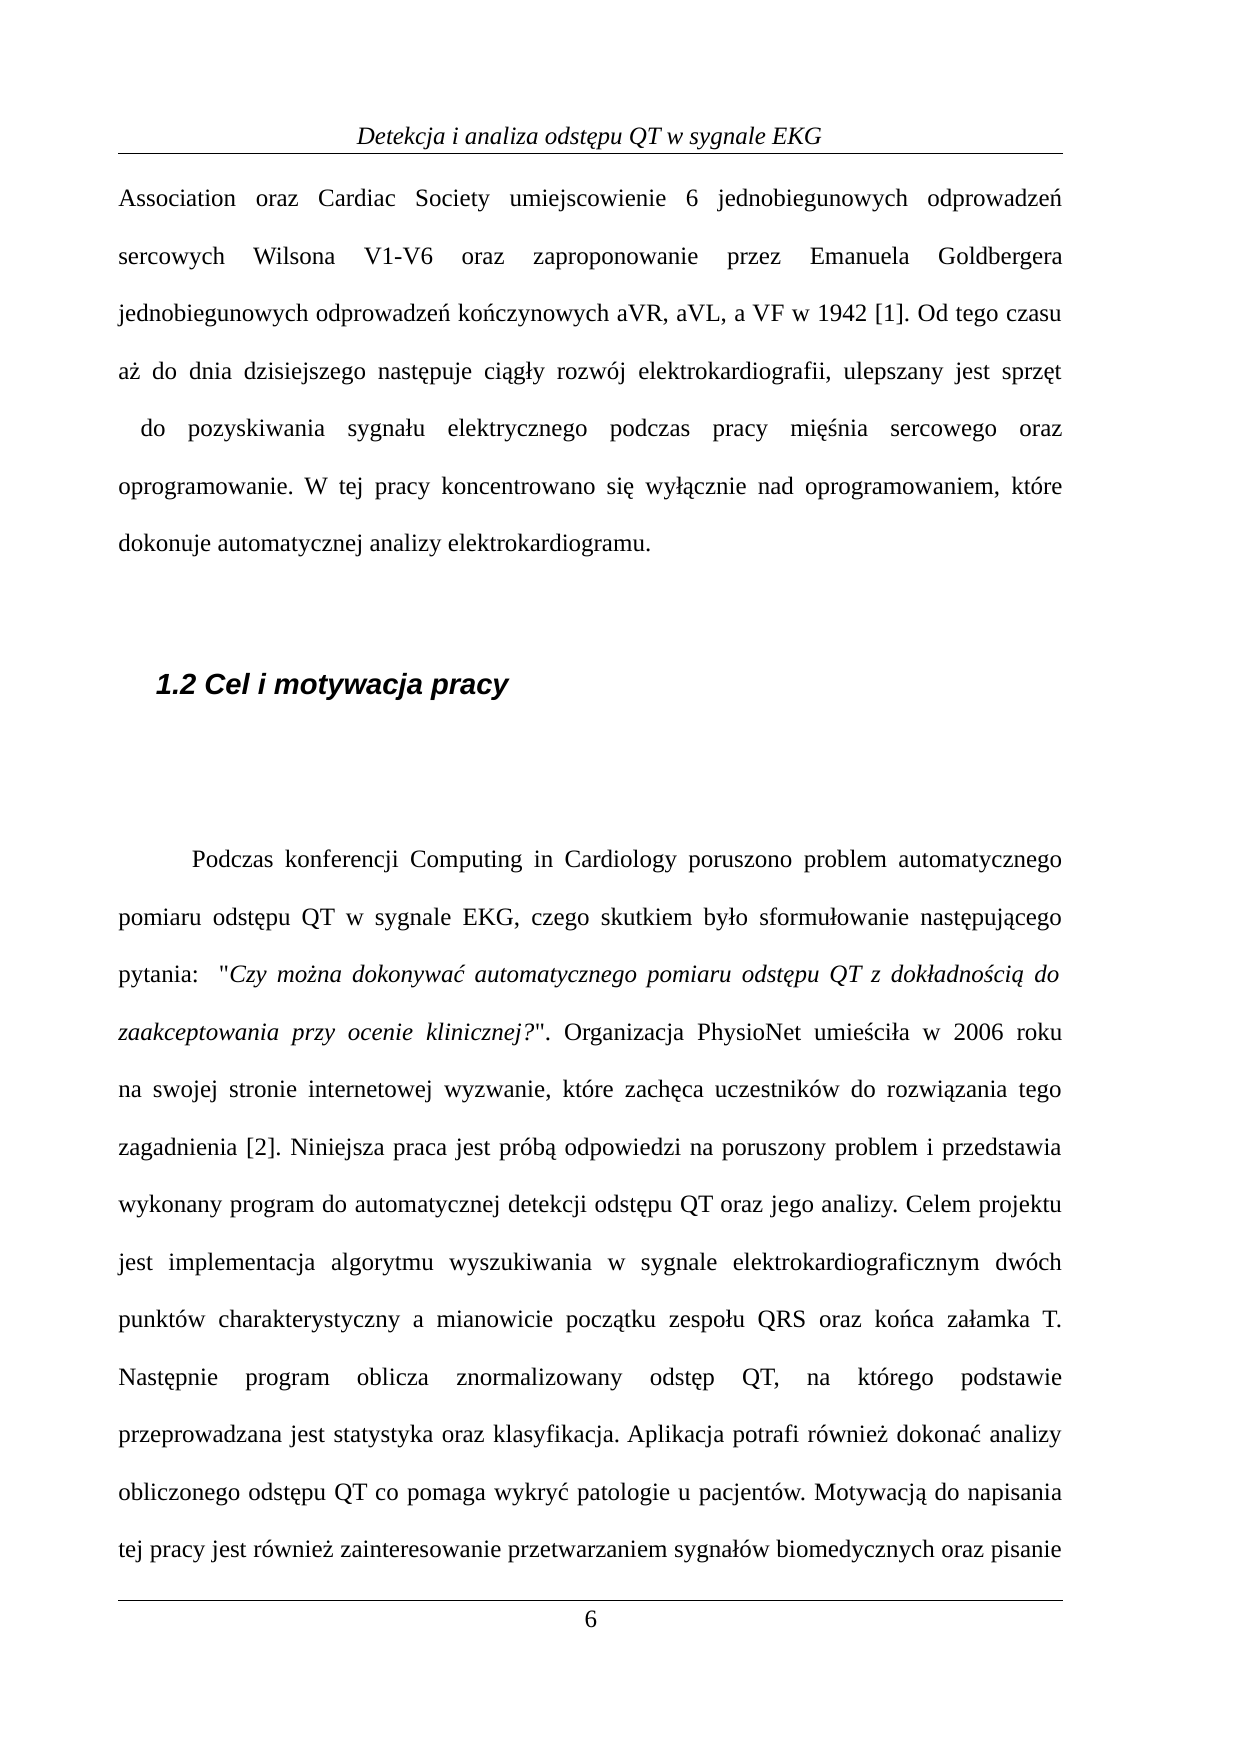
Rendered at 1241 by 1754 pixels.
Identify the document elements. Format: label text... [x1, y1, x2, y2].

text Association oraz Cardiac Society umiejscowienie 6 jednobiegunowych odprowadzeń sercowych Wilsona V1-V6 oraz zaproponowanie przez Emanuela Goldbergera jednobiegunowych odprowadzeń kończynowych aVR, aVL, a VF w 1942 [1]. Od tego czasu aż do dnia dzisiejszego następuje ciągły rozwój elektrokardiografii, ulepszany jest sprzęt do pozyskiwania sygnału elektrycznego podczas pracy mięśnia sercowego oraz oprogramowanie. W tej pracy koncentrowano się wyłącznie nad oprogramowaniem, które dokonuje automatycznej analizy elektrokardiogramu. [118, 183, 1063, 557]
text Podczas konferencji Computing in Cardiology poruszono problem automatycznego pomiaru odstępu QT w sygnale EKG, czego skutkiem było sformułowanie następującego pytania: "Czy można dokonywać automatycznego pomiaru odstępu QT z dokładnością do zaakceptowania przy ocenie klinicznej?". Organizacja PhysioNet umieściła w 2006 roku na swojej stronie internetowej wyzwanie, które zachęca uczestników do rozwiązania tego zagadnienia [2]. Niniejsza praca jest próbą odpowiedzi na poruszony problem i przedstawia wykonany program do automatycznej detekcji odstępu QT oraz jego analizy. Celem projektu jest implementacja algorytmu wyszukiwania w sygnale elektrokardiograficznym dwóch punktów charakterystyczny a mianowicie początku zespołu QRS oraz końca załamka T. Następnie program oblicza znormalizowany odstęp QT, na którego podstawie przeprowadzana jest statystyka oraz klasyfikacja. Aplikacja potrafi również dokonać analizy obliczonego odstępu QT co pomaga wykryć patologie u pacjentów. Motywacją do napisania tej pracy jest również zainteresowanie przetwarzaniem sygnałów biomedycznych oraz pisanie [118, 830, 1063, 1563]
subtitle 1.2 Cel i motywacja pracy [156, 667, 1063, 701]
